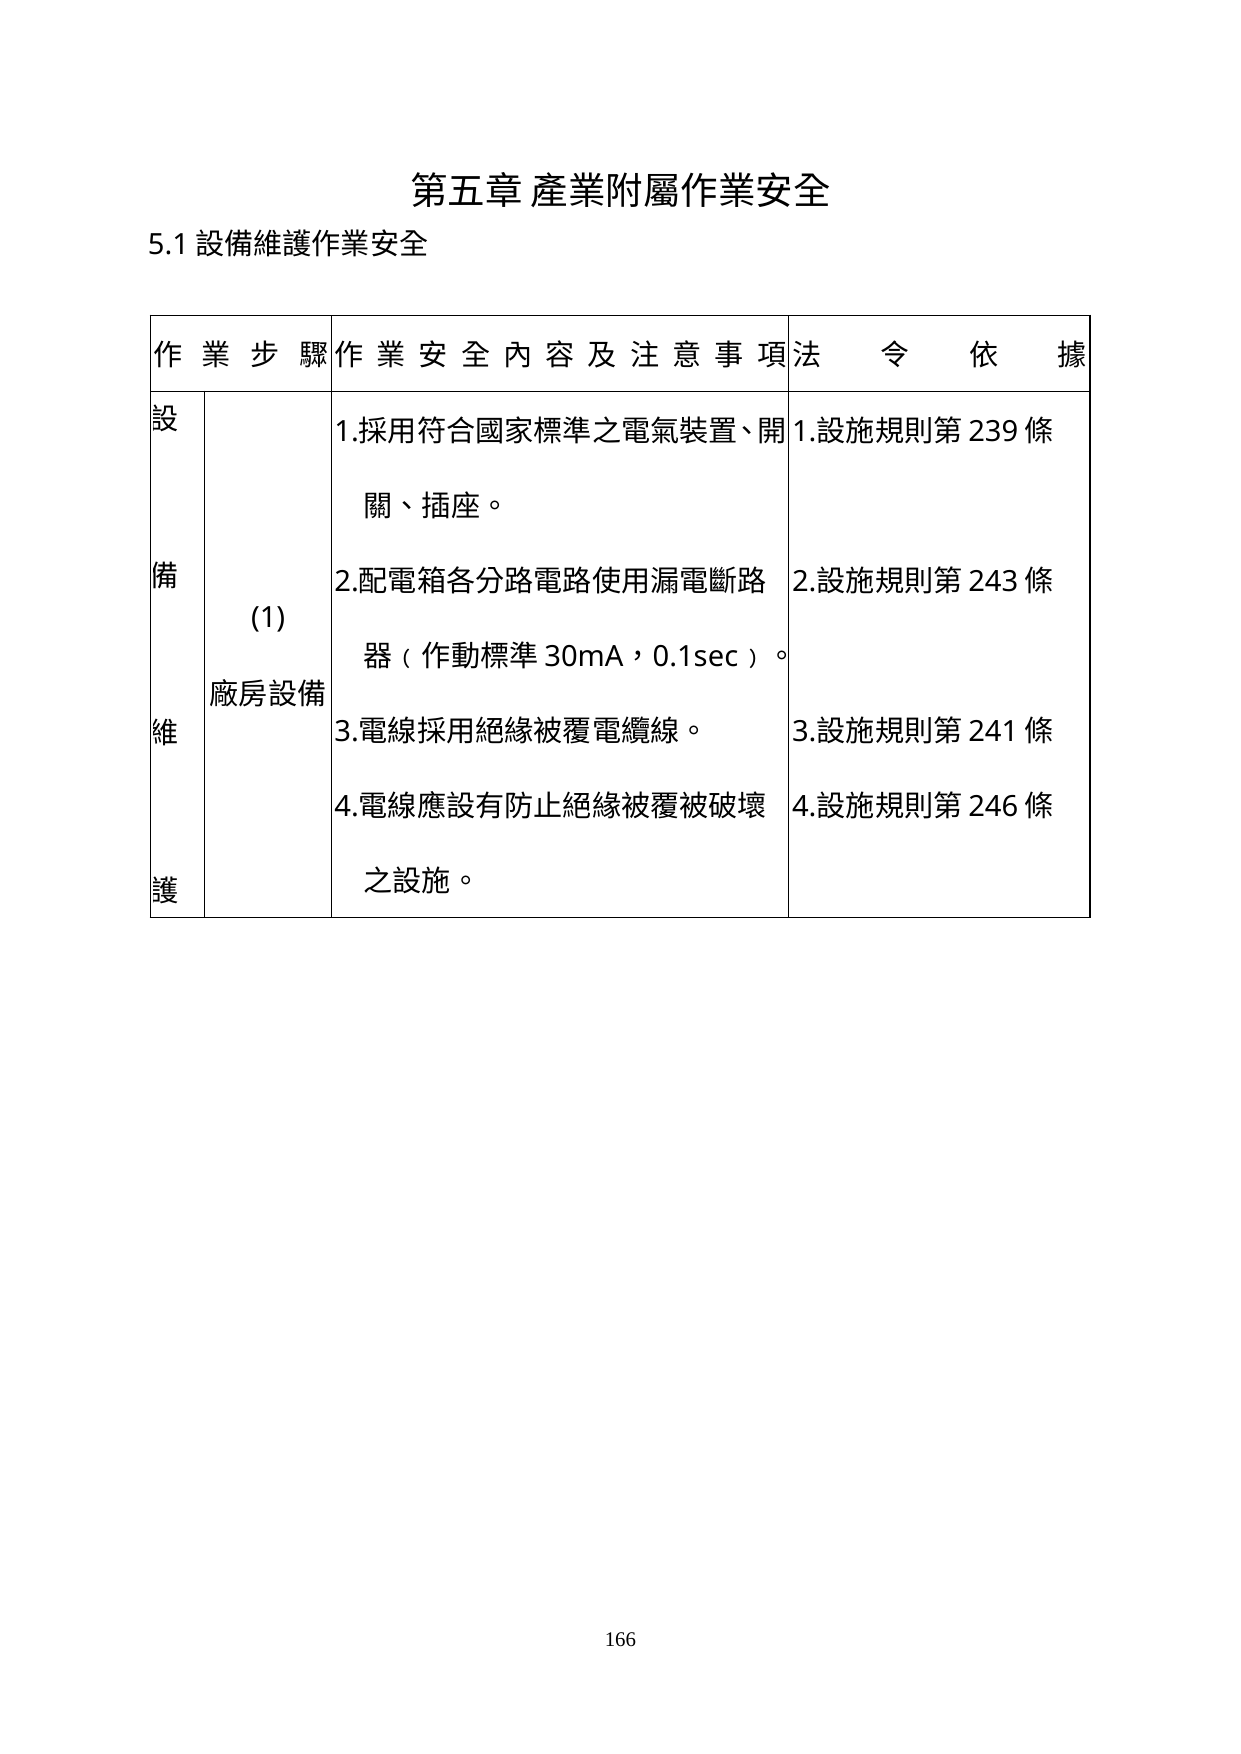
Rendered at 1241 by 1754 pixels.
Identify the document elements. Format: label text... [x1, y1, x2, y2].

table_cell (1) 廠房設備 [205, 392, 331, 917]
table_cell 1.設施規則第239條 2.設施規則第243條 3.設施規則第241條 4.設施規則第246條 [789, 392, 1089, 917]
text 第五章 產業附屬作業安全 [148, 164, 1092, 214]
table_cell 1.採用符合國家標準之電氣裝置、開關、插座。 2.配電箱各分路電路使用漏電斷路器﹙作動標準30mA，0.1sec﹚。 3.電線採用絕緣被覆電纜線。 4.電線應設有防止絕緣被覆被破壞之設施。 [332, 392, 788, 917]
table_cell 設備維護 [151, 392, 204, 917]
table_header 作業安全內容及注意事項 [332, 316, 788, 391]
text 5.1設備維護作業安全 [148, 214, 1092, 264]
table_header 作業步驟 [151, 316, 331, 391]
table_header 法令依據 [789, 316, 1089, 391]
